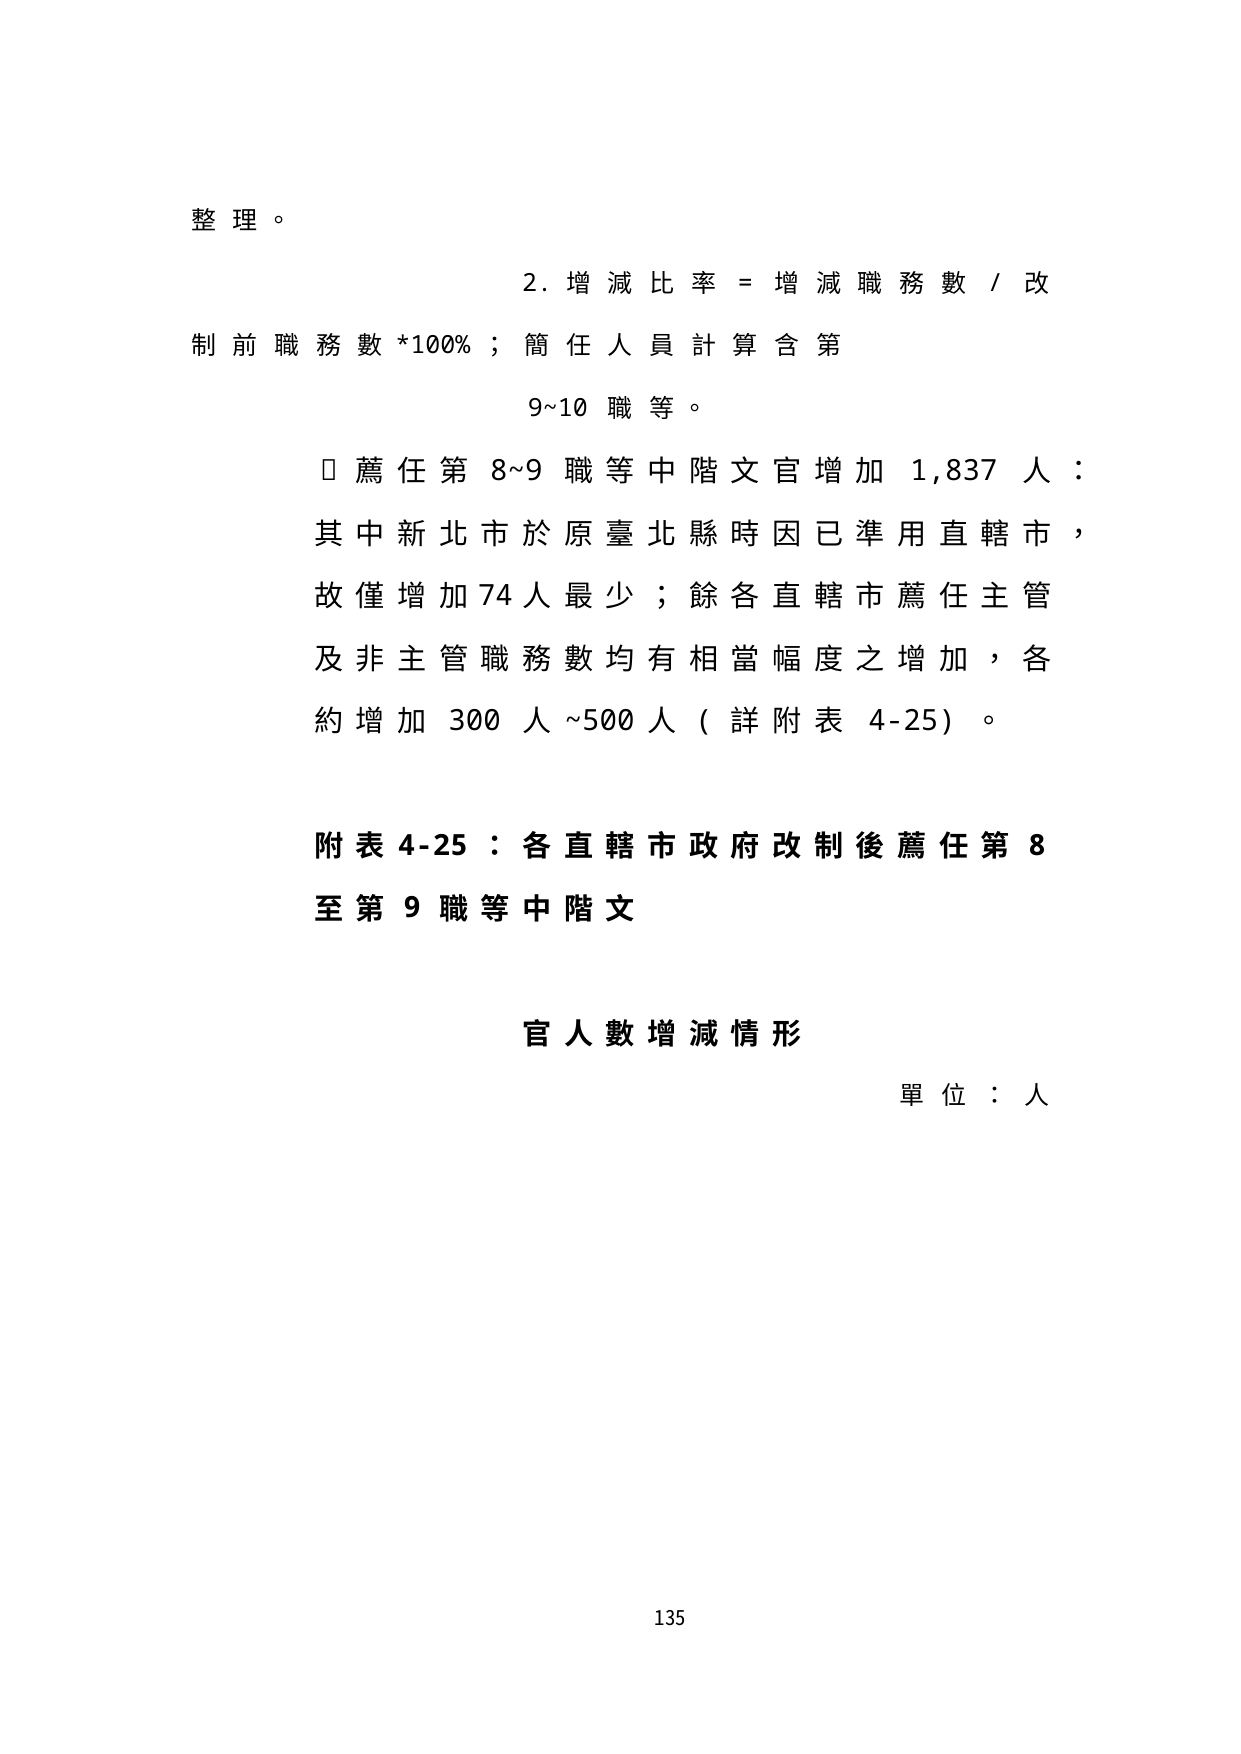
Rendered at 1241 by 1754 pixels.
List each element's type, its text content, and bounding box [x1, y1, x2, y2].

text 9~10職等。 [183, 365, 1058, 427]
text 薦任第8~9職等中階文官增加1,837人：其中新北市於原臺北縣時因已準用直轄市，故僅增加74人最少；餘各直轄市薦任主管及非主管職務數均有相當幅度之增加，各約增加300人~500人(詳附表4-25)。 [271, 427, 1058, 740]
text 整理。 [183, 177, 1058, 240]
text 單位：人 [300, 1052, 1058, 1115]
text 附表4-25：各直轄市政府改制後薦任第8至第9職等中階文 [286, 802, 1058, 990]
text 2.增減比率=增減職務數/改制前職務數*100%；簡任人員計算含第 [183, 240, 1058, 365]
text 官人數增減情形 [301, 990, 1058, 1052]
